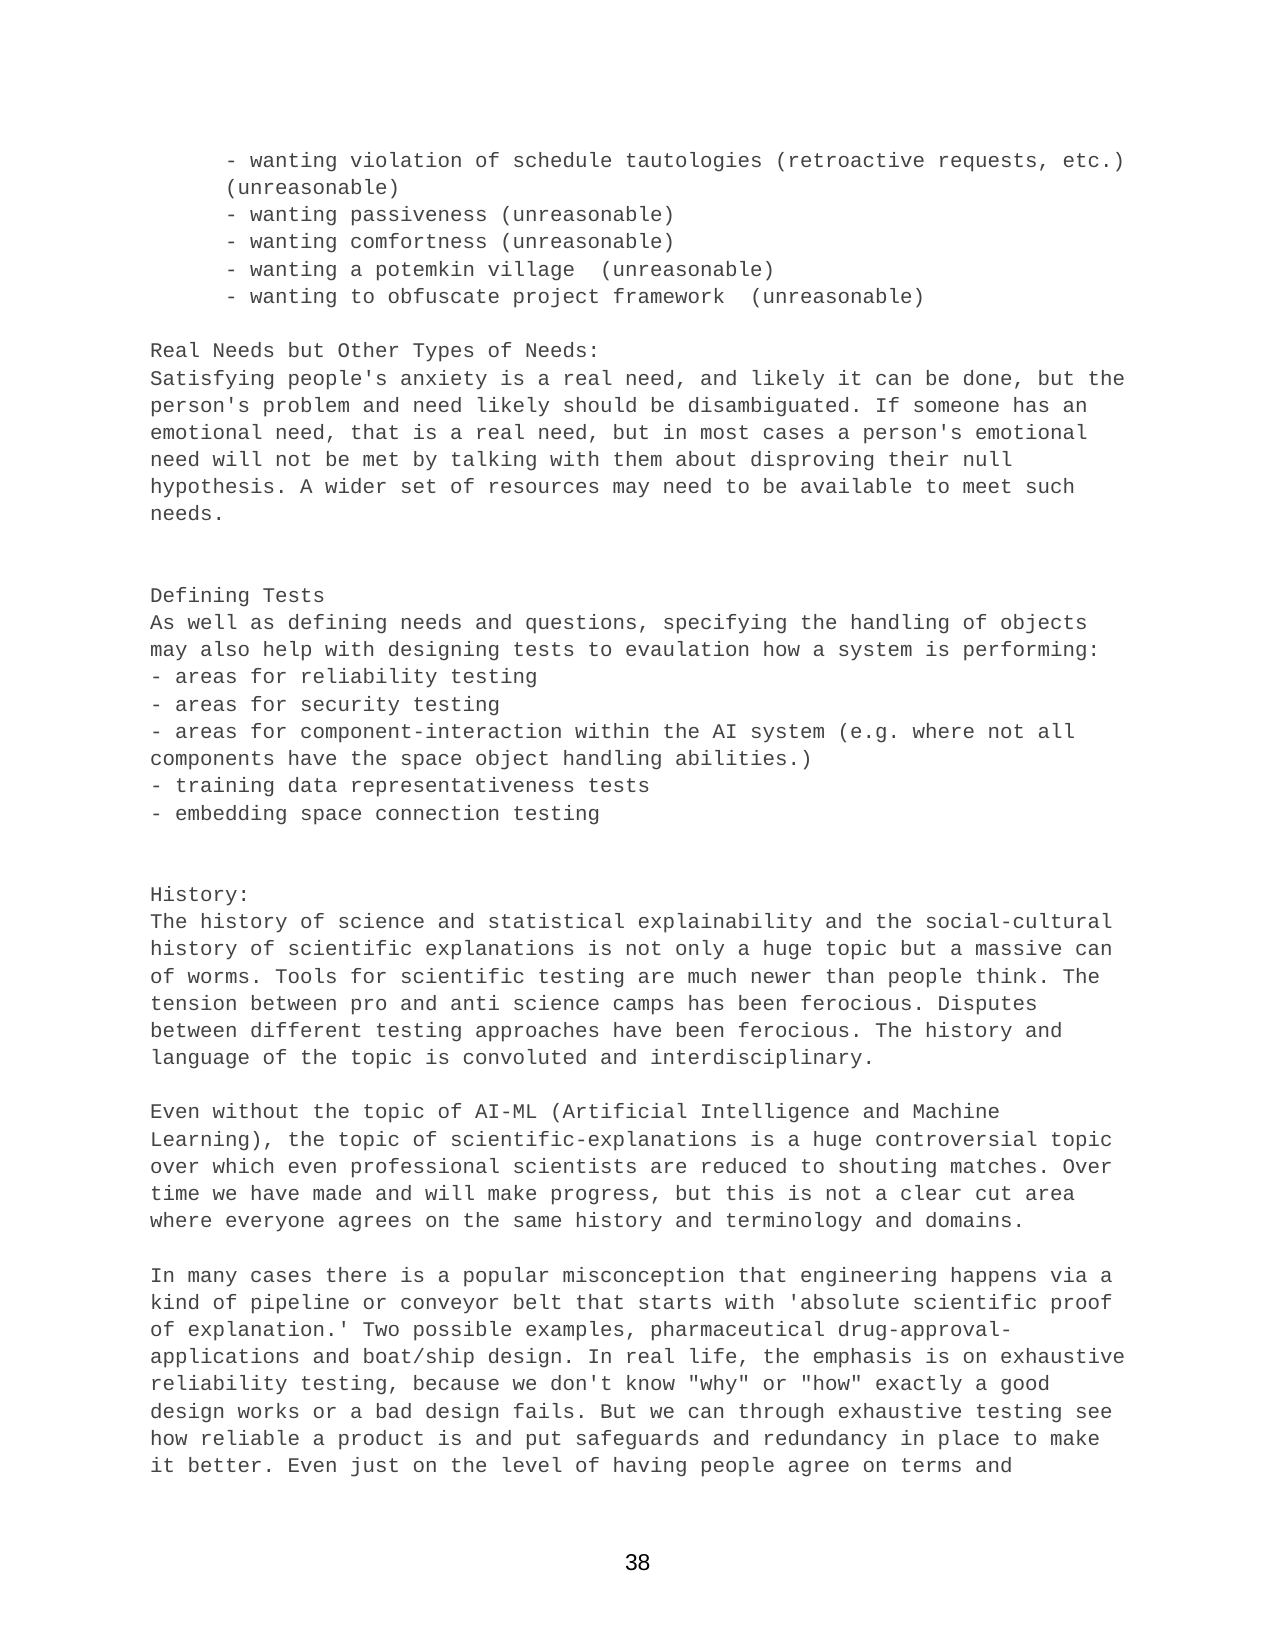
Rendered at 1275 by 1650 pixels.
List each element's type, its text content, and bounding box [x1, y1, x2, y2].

text Defining Tests [150, 585, 1125, 609]
text In many cases there is a popular misconception that engineering happens via a kind of pipeline or conveyor belt that starts with 'absolute scientific proof of explanation.' Two possible examples, pharmaceutical drug-approval-applications and boat/ship design. In real life, the emphasis is on exhaustive reliability testing, because we don't know "why" or "how" exactly a good design works or a bad design fails. But we can through exhaustive testing see how reliable a product is and put safeguards and redundancy in place to make it better. Even just on the level of having people agree on terms and [150, 1265, 1125, 1479]
text Satisfying people's anxiety is a real need, and likely it can be done, but the person's problem and need likely should be disambiguated. If someone has an emotional need, that is a real need, but in most cases a person's emotional need will not be met by talking with them about disproving their null hypothesis. A wider set of resources may need to be available to meet such needs. [150, 367, 1125, 527]
text - wanting passiveness (unreasonable) [225, 204, 1125, 228]
text - areas for component-interaction within the AI system (e.g. where not all components have the space object handling abilities.) [150, 721, 1125, 772]
text Real Needs but Other Types of Needs: [150, 340, 1125, 364]
text Even without the topic of AI-ML (Artificial Intelligence and Machine Learning), the topic of scientific-explanations is a huge controversial topic over which even professional scientists are reduced to shouting matches. Over time we have made and will make progress, but this is not a clear cut area where everyone agrees on the same history and terminology and domains. [150, 1102, 1125, 1234]
text History: [150, 884, 1125, 908]
text - training data representativeness tests [150, 775, 1125, 799]
text - embedding space connection testing [150, 802, 1125, 826]
text - wanting to obfuscate project framework (unreasonable) [225, 286, 1125, 309]
text - areas for security testing [150, 694, 1125, 717]
text The history of science and statistical explainability and the social-cultural history of scientific explanations is not only a huge topic but a massive can of worms. Tools for scientific testing are much newer than people think. The tension between pro and anti science camps has been ferocious. Disputes between different testing approaches have been ferocious. The history and language of the topic is convoluted and interdisciplinary. [150, 911, 1125, 1071]
text - wanting violation of schedule tautologies (retroactive requests, etc.) (unreasonable) [225, 150, 1125, 201]
text - wanting a potemkin village (unreasonable) [225, 259, 1125, 282]
text As well as defining needs and questions, specifying the handling of objects may also help with designing tests to evaulation how a system is performing: [150, 612, 1125, 663]
text - wanting comfortness (unreasonable) [225, 232, 1125, 255]
text - areas for reliability testing [150, 667, 1125, 690]
